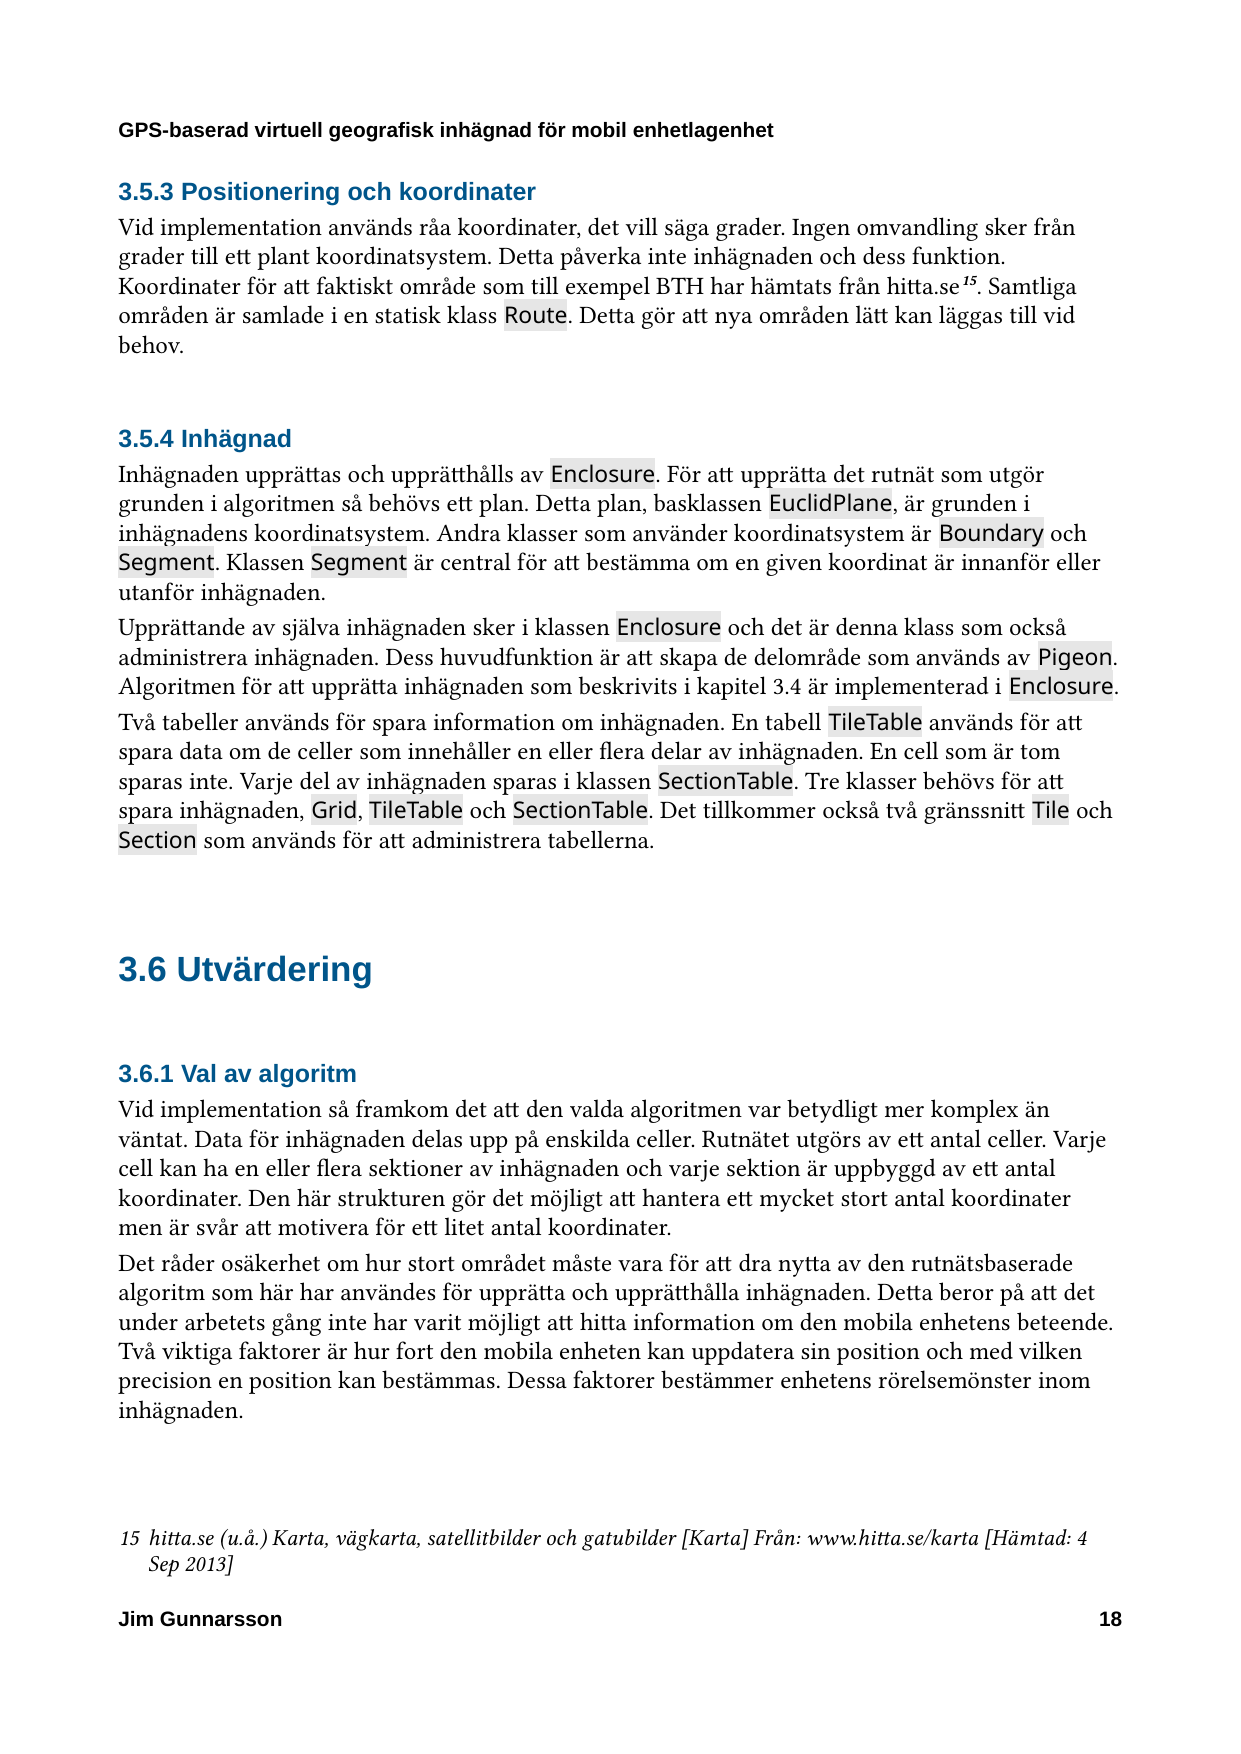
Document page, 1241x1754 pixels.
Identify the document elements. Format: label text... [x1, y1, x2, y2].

text Det råder osäkerhet om hur stort området måste vara för att dra nytta av den rutnätsbaserade algoritm som här har användes för upprätta och upprätthålla inhägnaden. Detta beror på att det under arbetets gång inte har varit möjligt att hitta information om den mobila enhetens beteende. Två viktiga faktorer är hur fort den mobila enheten kan uppdatera sin position och med vilken precision en position kan bestämmas. Dessa faktorer bestämmer enhetens rörelsemönster inom inhägnaden. [118, 1247, 1122, 1424]
text Inhägnaden upprättas och upprätthålls av Enclosure. För att upprätta det rutnät som utgör grunden i algoritmen så behövs ett plan. Detta plan, basklassen EuclidPlane, är grunden i inhägnadens koordinatsystem. Andra klasser som använder koordinatsystem är Boundary och Segment. Klassen Segment är central för att bestämma om en given koordinat är innanför eller utanför inhägnaden. [118, 459, 1122, 606]
subtitle Utvärdering [118, 948, 1122, 989]
text Två tabeller används för spara information om inhägnaden. En tabell TileTable används för att spara data om de celler som innehåller en eller flera delar av inhägnaden. En cell som är tom sparas inte. Varje del av inhägnaden sparas i klassen SectionTable. Tre klasser behövs för att spara inhägnaden, Grid, TileTable och SectionTable. Det tillkommer också två gränssnitt Tile och Section som används för att administrera tabellerna. [118, 707, 1122, 854]
text Vid implementation används råa koordinater, det vill säga grader. Ingen omvandling sker från grader till ett plant koordinatsystem. Detta påverka inte inhägnaden och dess funktion. Koordinater för att faktiskt område som till exempel BTH har hämtats från hitta.se. Samtliga områden är samlade i en statisk klass Route. Detta gör att nya områden lätt kan läggas till vid behov. [118, 212, 1122, 359]
text hitta.se (u.å.) Karta, vägkarta, satellitbilder och gatubilder [Karta] Från: www.hitta.se/karta [Hämtad: 4 Sep 2013] [118, 1524, 1122, 1577]
text Vid implementation så framkom det att den valda algoritmen var betydligt mer komplex än väntat. Data för inhägnaden delas upp på enskilda celler. Rutnätet utgörs av ett antal celler. Varje cell kan ha en eller flera sektioner av inhägnaden och varje sektion är uppbyggd av ett antal koordinater. Den här strukturen gör det möjligt att hantera ett mycket stort antal koordinater men är svår att motivera för ett litet antal koordinater. [118, 1094, 1122, 1242]
subtitle Val av algoritm [118, 1059, 1122, 1088]
subtitle Inhägnad [118, 424, 1122, 453]
text Upprättande av själva inhägnaden sker i klassen Enclosure och det är denna klass som också administrera inhägnaden. Dess huvudfunktion är att skapa de delområde som används av Pigeon. Algoritmen för att upprätta inhägnaden som beskrivits i kapitel 3.4 är implementerad i Enclosure. [118, 612, 1122, 701]
subtitle Positionering och koordinater [118, 177, 1122, 206]
